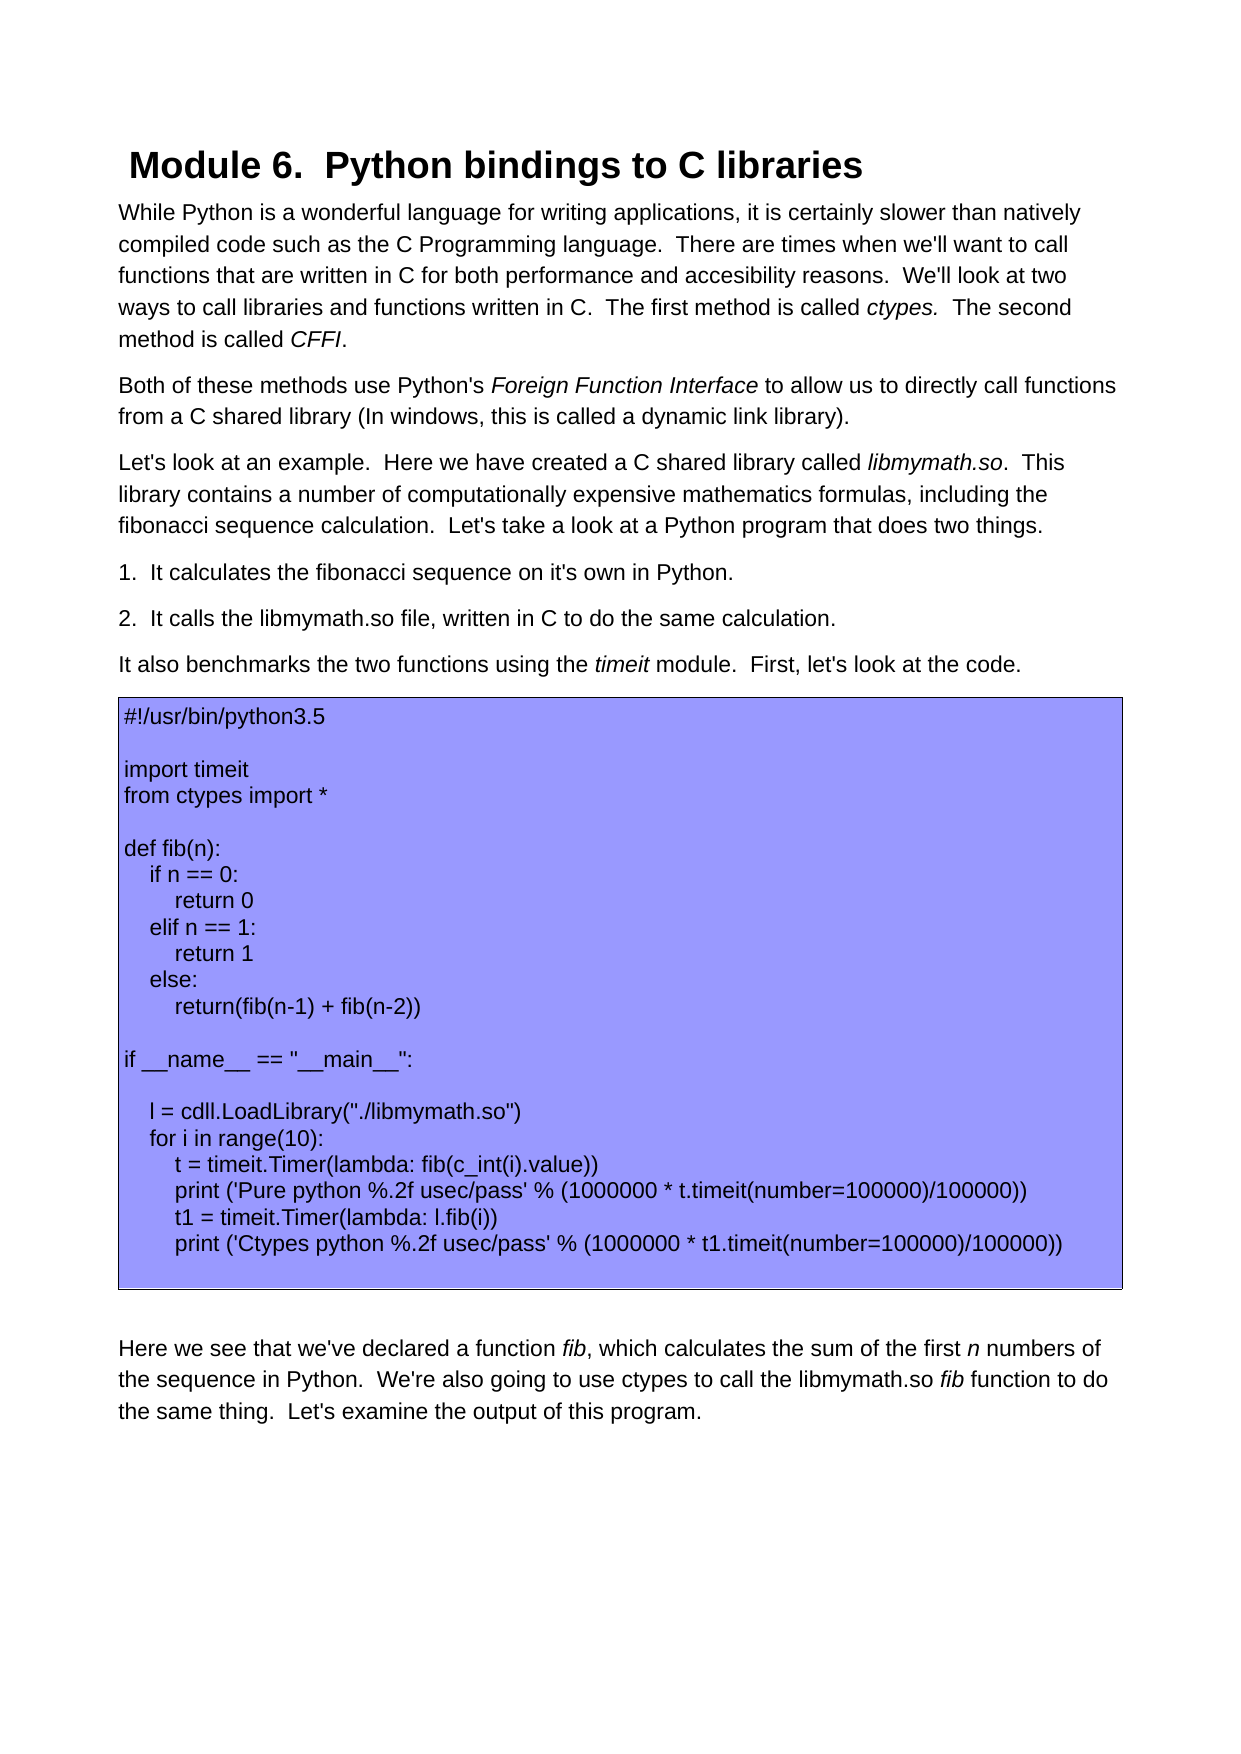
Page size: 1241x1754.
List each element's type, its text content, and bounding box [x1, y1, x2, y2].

text While Python is a wonderful language for writing applications, it is certainly slower than natively compiled code such as the C Programming language. There are times when we'll want to call functions that are written in C for both performance and accesibility reasons. We'll look at two ways to call libraries and functions written in C. The first method is called ctypes. The second method is called CFFI. [118, 199, 1122, 352]
text Let's look at an example. Here we have created a C shared library called libmymath.so. This library contains a number of computationally expensive mathematics formulas, including the fibonacci sequence calculation. Let's take a look at a Python program that does two things. [118, 449, 1122, 539]
text 2. It calls the libmymath.so file, written in C to do the same calculation. [118, 605, 1122, 631]
table_header #!/usr/bin/python3.5 import timeit from ctypes import * def fib(n): if n == 0: return 0 elif n == 1: return 1 else: return(fib(n-1) + fib(n-2)) if __name__ == "__main__": l = cdll.LoadLibrary("./libmymath.so") for i in range(10): t = timeit.Timer(lambda: fib(c_int(i).value)) print ('Pure python %.2f usec/pass' % (1000000 * t.timeit(number=100000)/100000)) t1 = timeit.Timer(lambda: l.fib(i)) print ('Ctypes python %.2f usec/pass' % (1000000 * t1.timeit(number=100000)/100000)) [119, 698, 1122, 1288]
text It also benchmarks the two functions using the timeit module. First, let's look at the code. [118, 651, 1122, 677]
text Both of these methods use Python's Foreign Function Interface to allow us to directly call functions from a C shared library (In windows, this is called a dynamic link library). [118, 372, 1122, 429]
text Here we see that we've declared a function fib, which calculates the sum of the first n numbers of the sequence in Python. We're also going to use ctypes to call the libmymath.so fib function to do the same thing. Let's examine the output of this program. [118, 1335, 1122, 1424]
subtitle Module 6. Python bindings to C libraries [118, 143, 1122, 187]
text 1. It calculates the fibonacci sequence on it's own in Python. [118, 559, 1122, 585]
